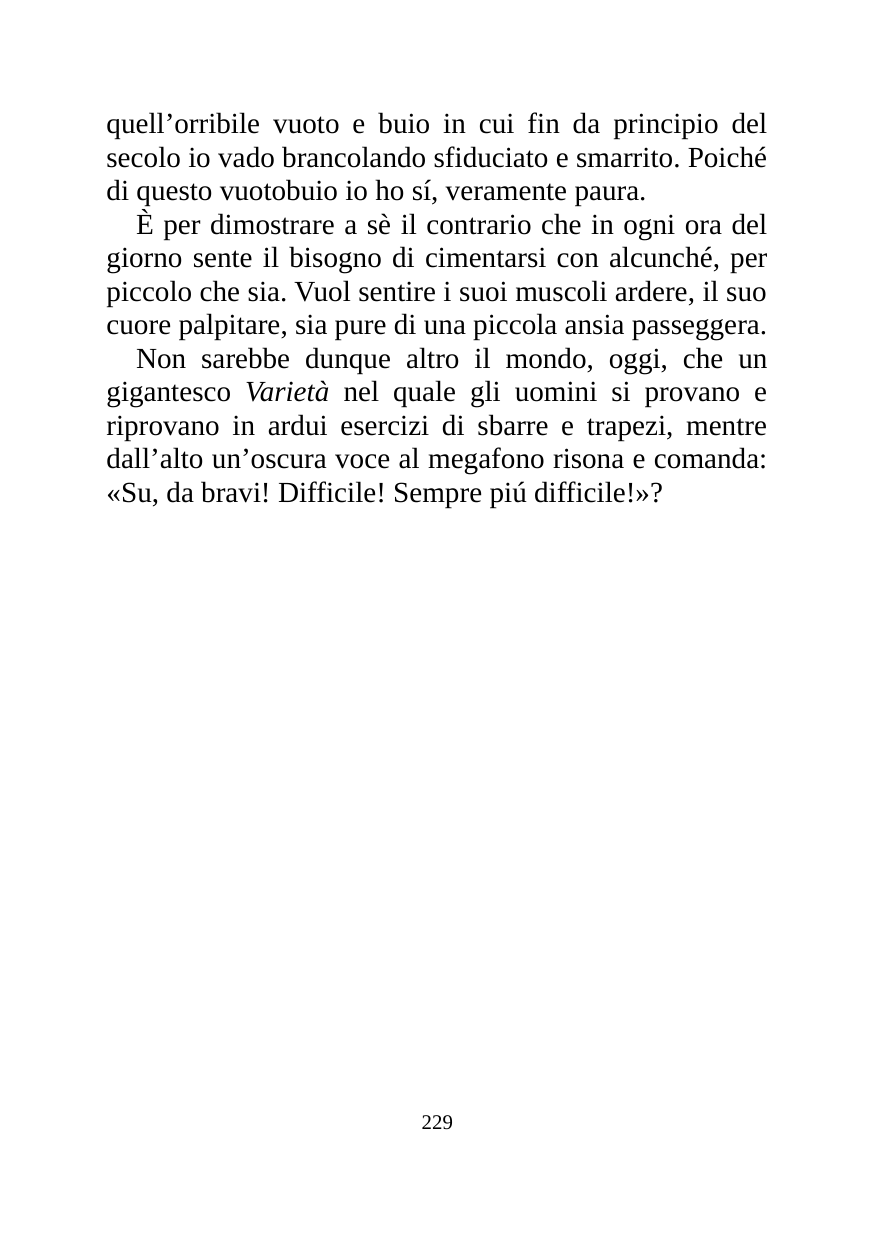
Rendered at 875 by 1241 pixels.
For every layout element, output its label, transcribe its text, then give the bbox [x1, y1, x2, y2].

text È per dimostrare a sè il contrario che in ogni ora del giorno sente il bisogno di cimentarsi con alcunché, per piccolo che sia. Vuol sentire i suoi muscoli ardere, il suo cuore palpitare, sia pure di una piccola ansia passeggera. [106, 207, 768, 341]
text quell’orribile vuoto e buio in cui fin da principio del secolo io vado brancolando sfiduciato e smarrito. Poiché di questo vuotobuio io ho sí, veramente paura. [106, 106, 768, 207]
text Non sarebbe dunque altro il mondo, oggi, che un gigantesco Varietà nel quale gli uomini si provano e riprovano in ardui esercizi di sbarre e trapezi, mentre dall’alto un’oscura voce al megafono risona e comanda: «Su, da bravi! Difficile! Sempre piú difficile!»? [106, 341, 768, 509]
